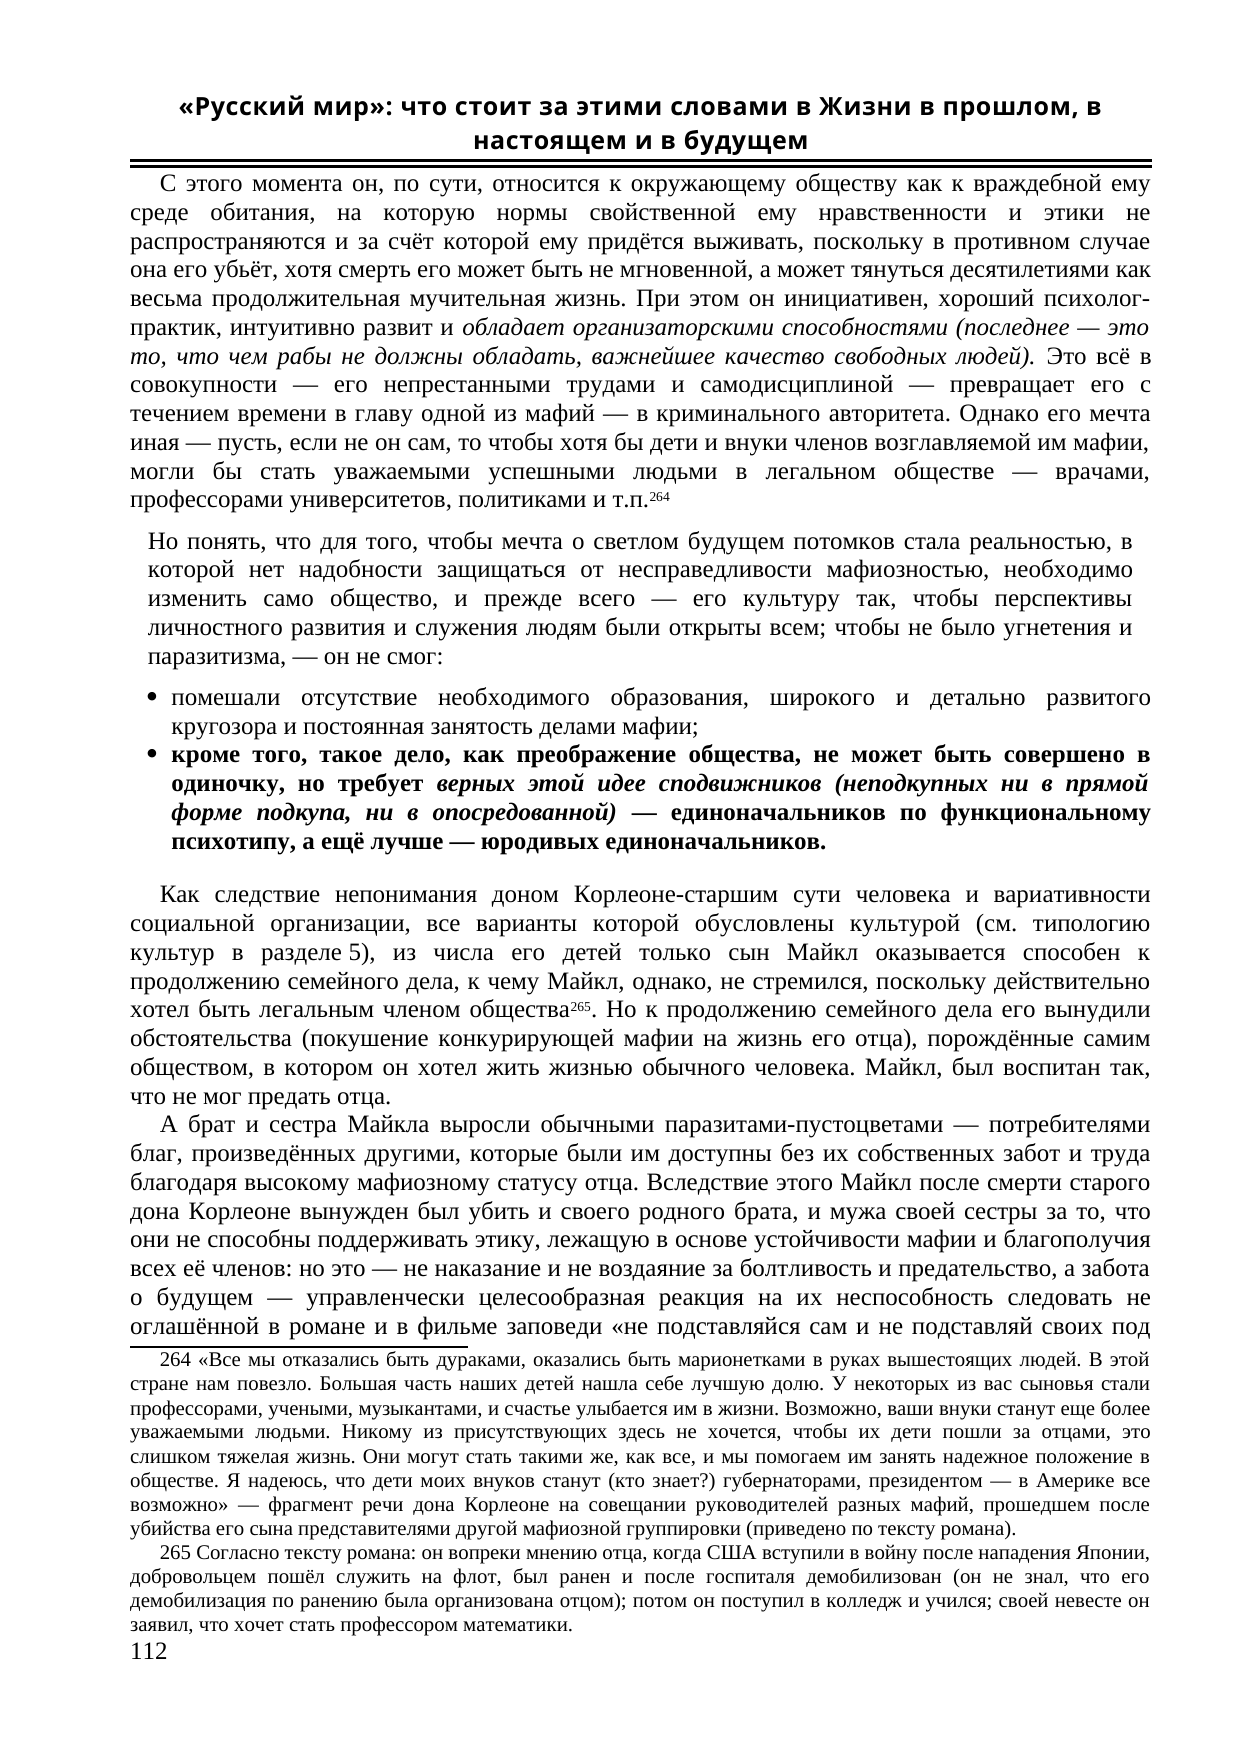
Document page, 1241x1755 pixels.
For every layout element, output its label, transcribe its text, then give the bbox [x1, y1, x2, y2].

text Как следствие непонимания доном Корлеоне-старшим сути человека и вариативности социальной организации, все варианты которой обусловлены культурой (см. типологию культур в разделе 5), из числа его детей только сын Майкл оказывается способен к продолжению семейного дела, к чему Майкл, однако, не стремился, поскольку действительно хотел быть легальным членом общества. Но к продолжению семейного дела его вынудили обстоятельства (покушение конкурирующей мафии на жизнь его отца), порождённые самим обществом, в котором он хотел жить жизнью обычного человека. Майкл, был воспитан так, что не мог предать отца. [130, 879, 1152, 1109]
list помешали отсутствие необходимого образования, широкого и детально развитого кругозора и постоянная занятость делами мафии; [148, 682, 1152, 739]
text С этого момента он, по сути, относится к окружающему обществу как к враждебной ему среде обитания, на которую нормы свойственной ему нравственности и этики не распространяются и за счёт которой ему придётся выживать, поскольку в противном случае она его убьёт, хотя смерть его может быть не мгновенной, а может тянуться десятилетиями как весьма продолжительная мучительная жизнь. При этом он инициативен, хороший психолог-практик, интуитивно развит и обладает организаторскими способностями (последнее — это то, что чем рабы не должны обладать, важнейшее качество свободных людей). Это всё в совокупности — его непрестанными трудами и самодисциплиной — превращает его с течением времени в главу одной из мафий — в криминального авторитета. Однако его мечта иная — пусть, если не он сам, то чтобы хотя бы дети и внуки членов возглавляемой им мафии, могли бы стать уважаемыми успешными людьми в легальном обществе — врачами, профессорами университетов, политиками и т.п. [130, 168, 1152, 513]
text Согласно тексту романа: он вопреки мнению отца, когда США вступили в войну после нападения Японии, добровольцем пошёл служить на флот, был ранен и после госпиталя демобилизован (он не знал, что его демобилизация по ранению была организована отцом); потом он поступил в колледж и учился; своей невесте он заявил, что хочет стать профессором математики. [130, 1540, 1152, 1636]
text Но понять, что для того, чтобы мечта о светлом будущем потомков стала реальностью, в которой нет надобности защищаться от несправедливости мафиозностью, необходимо изменить само общество, и прежде всего — его культуру так, чтобы перспективы личностного развития и служения людям были открыты всем; чтобы не было угнетения и паразитизма, — он не смог: [148, 526, 1134, 669]
text А брат и сестра Майкла выросли обычными паразитами-пустоцветами — потребителями благ, произведённых другими, которые были им доступны без их собственных забот и труда благодаря высокому мафиозному статусу отца. Вследствие этого Майкл после смерти старого дона Корлеоне вынужден был убить и своего родного брата, и мужа своей сестры за то, что они не способны поддерживать этику, лежащую в основе устойчивости мафии и благополучия всех её членов: но это — не наказание и не воздаяние за болтливость и предательство, а забота о будущем — управленчески целесообразная реакция на их неспособность следовать не оглашённой в романе и в фильме заповеди «не подставляйся сам и не подставляй своих под [130, 1109, 1152, 1339]
text «Все мы отказались быть дураками, оказались быть марионетками в руках вышестоящих людей. В этой стране нам повезло. Большая часть наших детей нашла себе лучшую долю. У некоторых из вас сыновья стали профессорами, учеными, музыкантами, и счастье улыбается им в жизни. Возможно, ваши внуки станут еще более уважаемыми людьми. Никому из присутствующих здесь не хочется, чтобы их дети пошли за отцами, это слишком тяжелая жизнь. Они могут стать такими же, как все, и мы помогаем им занять надежное положение в обществе. Я надеюсь, что дети моих внуков станут (кто знает?) губернаторами, президентом — в Америке все возможно» — фрагмент речи дона Корлеоне на совещании руководителей разных мафий, прошедшем после убийства его сына представителями другой мафиозной группировки (приведено по тексту романа). [130, 1347, 1152, 1540]
list кроме того, такое дело, как преображение общества, не может быть совершено в одиночку, но требует верных этой идее сподвижников (неподкупных ни в прямой форме подкупа, ни в опосредованной) — единоначальников по функциональному психотипу, а ещё лучше — юродивых единоначальников. [148, 739, 1152, 854]
